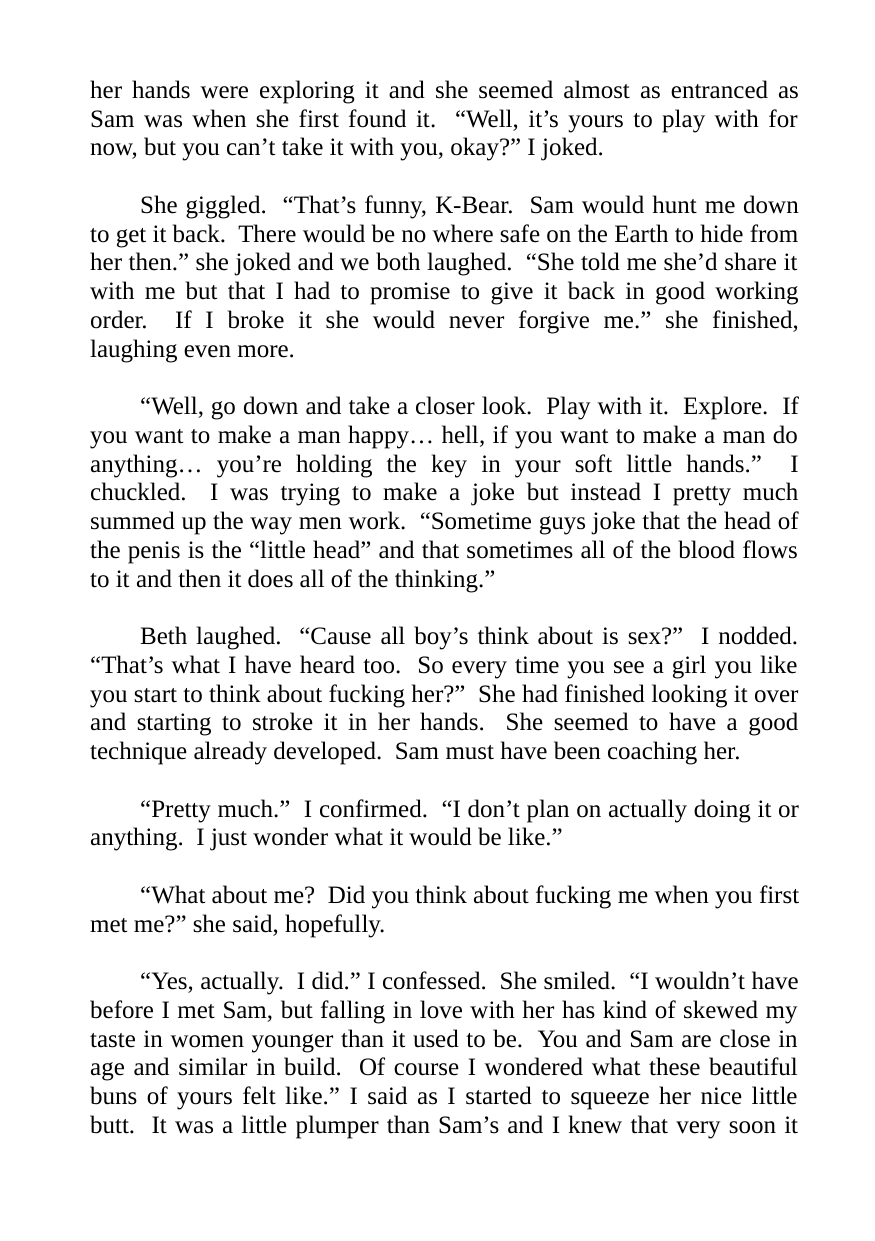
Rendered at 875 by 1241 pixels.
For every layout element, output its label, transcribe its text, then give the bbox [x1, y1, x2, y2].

text “What about me? Did you think about fucking me when you first met me?” she said, hopefully. [90, 880, 799, 937]
text “Pretty much.” I confirmed. “I don’t plan on actually doing it or anything. I just wonder what it would be like.” [90, 794, 799, 851]
text She giggled. “That’s funny, K-Bear. Sam would hunt me down to get it back. There would be no where safe on the Earth to hide from her then.” she joked and we both laughed. “She told me she’d share it with me but that I had to promise to give it back in good working order. If I broke it she would never forgive me.” she finished, laughing even more. [90, 190, 799, 362]
text her hands were exploring it and she seemed almost as entranced as Sam was when she first found it. “Well, it’s yours to play with for now, but you can’t take it with you, okay?” I joked. [90, 75, 799, 161]
text Beth laughed. “Cause all boy’s think about is sex?” I nodded. “That’s what I have heard too. So every time you see a girl you like you start to think about fucking her?” She had finished looking it over and starting to stroke it in her hands. She seemed to have a good technique already developed. Sam must have been coaching her. [90, 621, 799, 765]
text “Yes, actually. I did.” I confessed. She smiled. “I wouldn’t have before I met Sam, but falling in love with her has kind of skewed my taste in women younger than it used to be. You and Sam are close in age and similar in build. Of course I wondered what these beautiful buns of yours felt like.” I said as I started to squeeze her nice little butt. It was a little plumper than Sam’s and I knew that very soon it [90, 966, 799, 1139]
text “Well, go down and take a closer look. Play with it. Explore. If you want to make a man happy… hell, if you want to make a man do anything… you’re holding the key in your soft little hands.” I chuckled. I was trying to make a joke but instead I pretty much summed up the way men work. “Sometime guys joke that the head of the penis is the “little head” and that sometimes all of the blood flows to it and then it does all of the thinking.” [90, 391, 799, 592]
